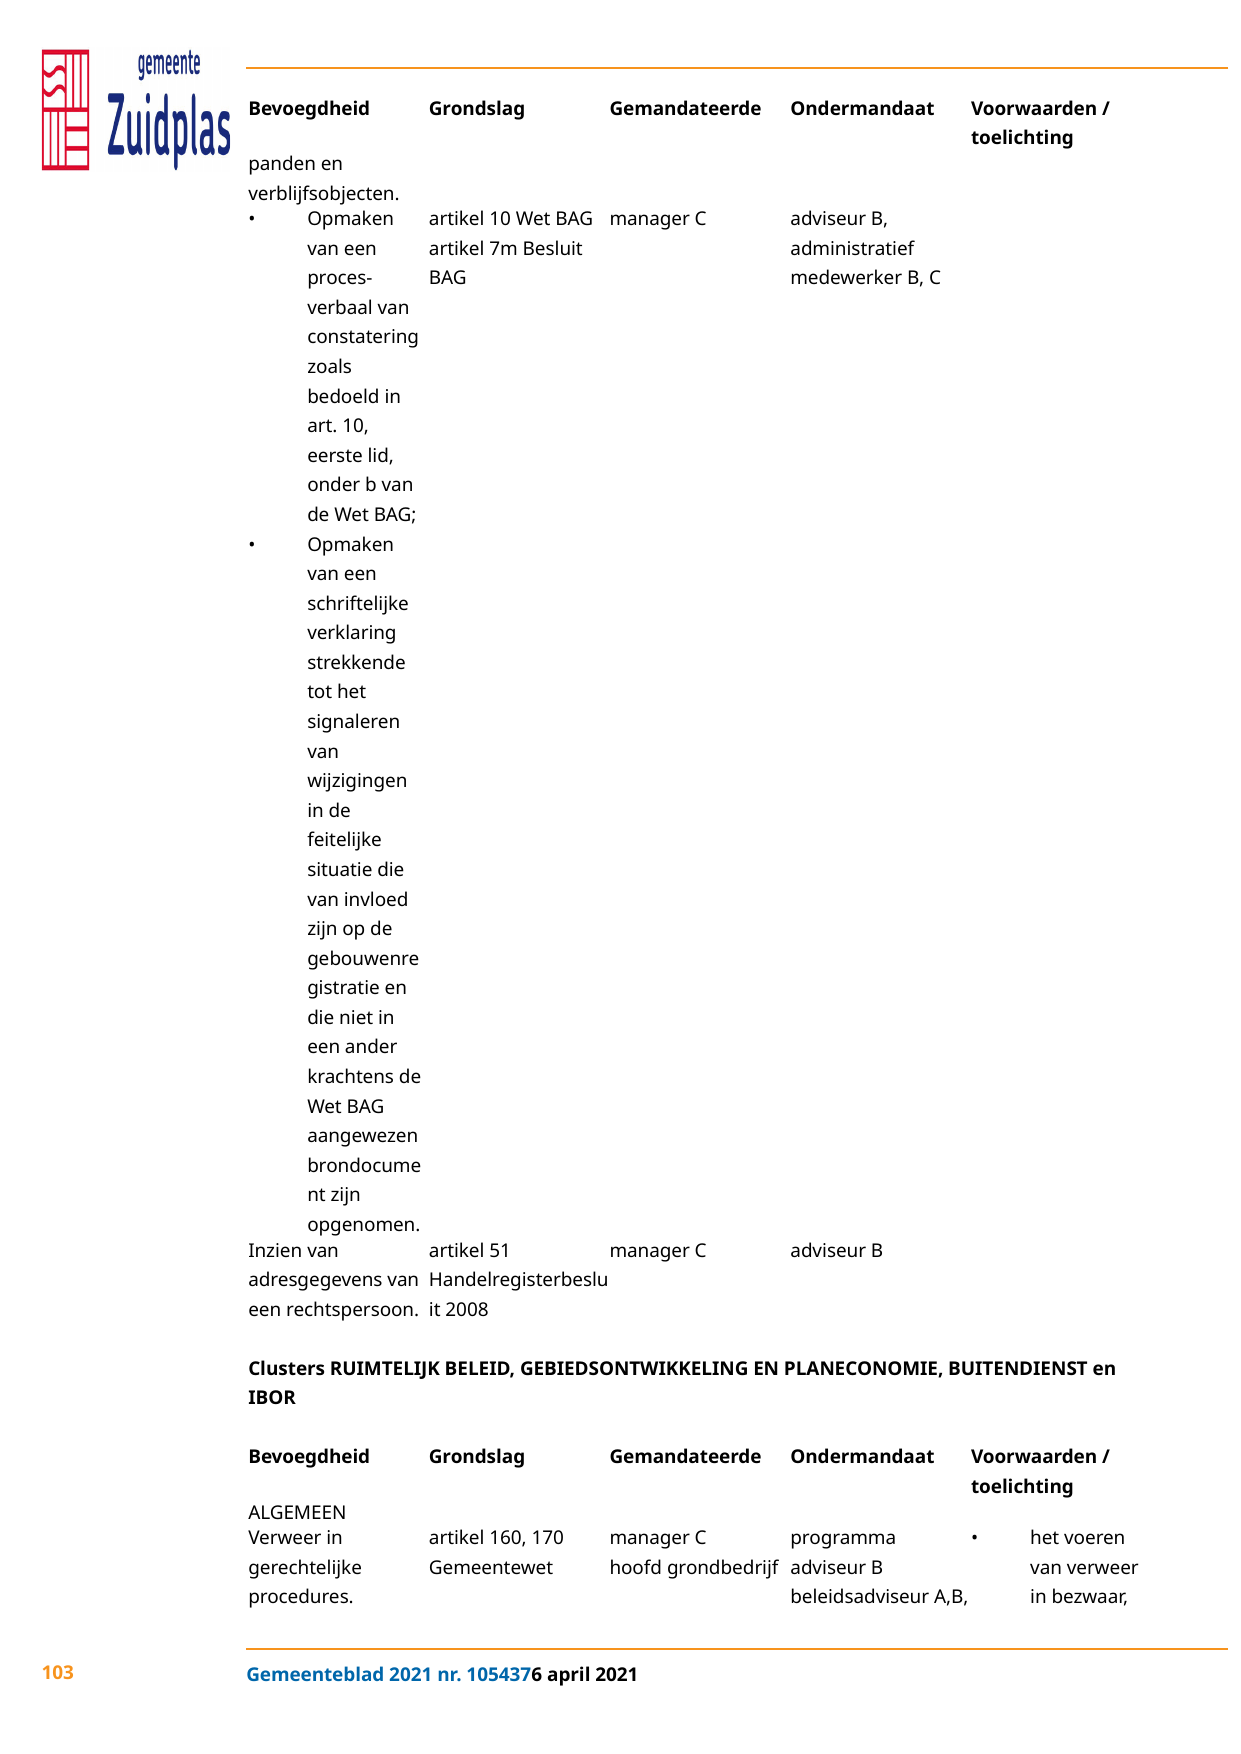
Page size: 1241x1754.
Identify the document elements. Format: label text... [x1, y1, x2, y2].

table_cell Inzien van adresgegevens van een rechtspersoon. [248, 1237, 429, 1322]
table_cell [790, 150, 971, 205]
table_header Grondslag [429, 95, 609, 150]
table_cell manager C hoofd grondbedrijf [609, 1525, 790, 1609]
table_header Bevoegdheid [248, 95, 429, 150]
picture [41, 47, 231, 172]
table_cell het voeren van verweer in bezwaar, [971, 1525, 1152, 1609]
text Clusters RUIMTELIJK BELEID, GEBIEDSONTWIKKELING EN PLANECONOMIE, BUITENDIENST en IBOR [248, 1355, 1152, 1410]
table_cell [971, 205, 1152, 1237]
table_cell [609, 150, 790, 205]
table_cell manager C [609, 1237, 790, 1322]
table_cell [429, 150, 609, 205]
table_cell ALGEMEEN [248, 1499, 1152, 1524]
table_cell Opmaken van een proces-verbaal van constatering zoals bedoeld in art. 10, eerste lid, onder b van de Wet BAG; Opmaken van een schriftelijke verklaring strekkende tot het signaleren van wijzigingen in de feitelijke situatie die van invloed zijn op de gebouwenregistratie en die niet in een ander krachtens de Wet BAG aangewezen brondocument zijn opgenomen. [248, 205, 429, 1237]
table_header Gemandateerde [609, 95, 790, 150]
table_cell [971, 150, 1152, 205]
table_cell adviseur B, administratief medewerker B, C [790, 205, 971, 1237]
table_header Gemandateerde [609, 1444, 790, 1499]
table_header Ondermandaat [790, 1444, 971, 1499]
table_cell panden en verblijfsobjecten. [248, 150, 429, 205]
table_cell [971, 1237, 1152, 1322]
table_header Voorwaarden / toelichting [971, 95, 1152, 150]
table_cell Verweer in gerechtelijke procedures. [248, 1525, 429, 1609]
table_cell artikel 10 Wet BAG artikel 7m Besluit BAG [429, 205, 609, 1237]
table_cell manager C [609, 205, 790, 1237]
table_cell adviseur B [790, 1237, 971, 1322]
table_header Voorwaarden / toelichting [971, 1444, 1152, 1499]
table_cell programma adviseur B beleidsadviseur A,B, [790, 1525, 971, 1609]
table_header Ondermandaat [790, 95, 971, 150]
table_cell artikel 51 Handelregisterbesluit 2008 [429, 1237, 609, 1322]
table_header Grondslag [429, 1444, 609, 1499]
table_cell artikel 160, 170 Gemeentewet [429, 1525, 609, 1609]
table_header Bevoegdheid [248, 1444, 429, 1499]
